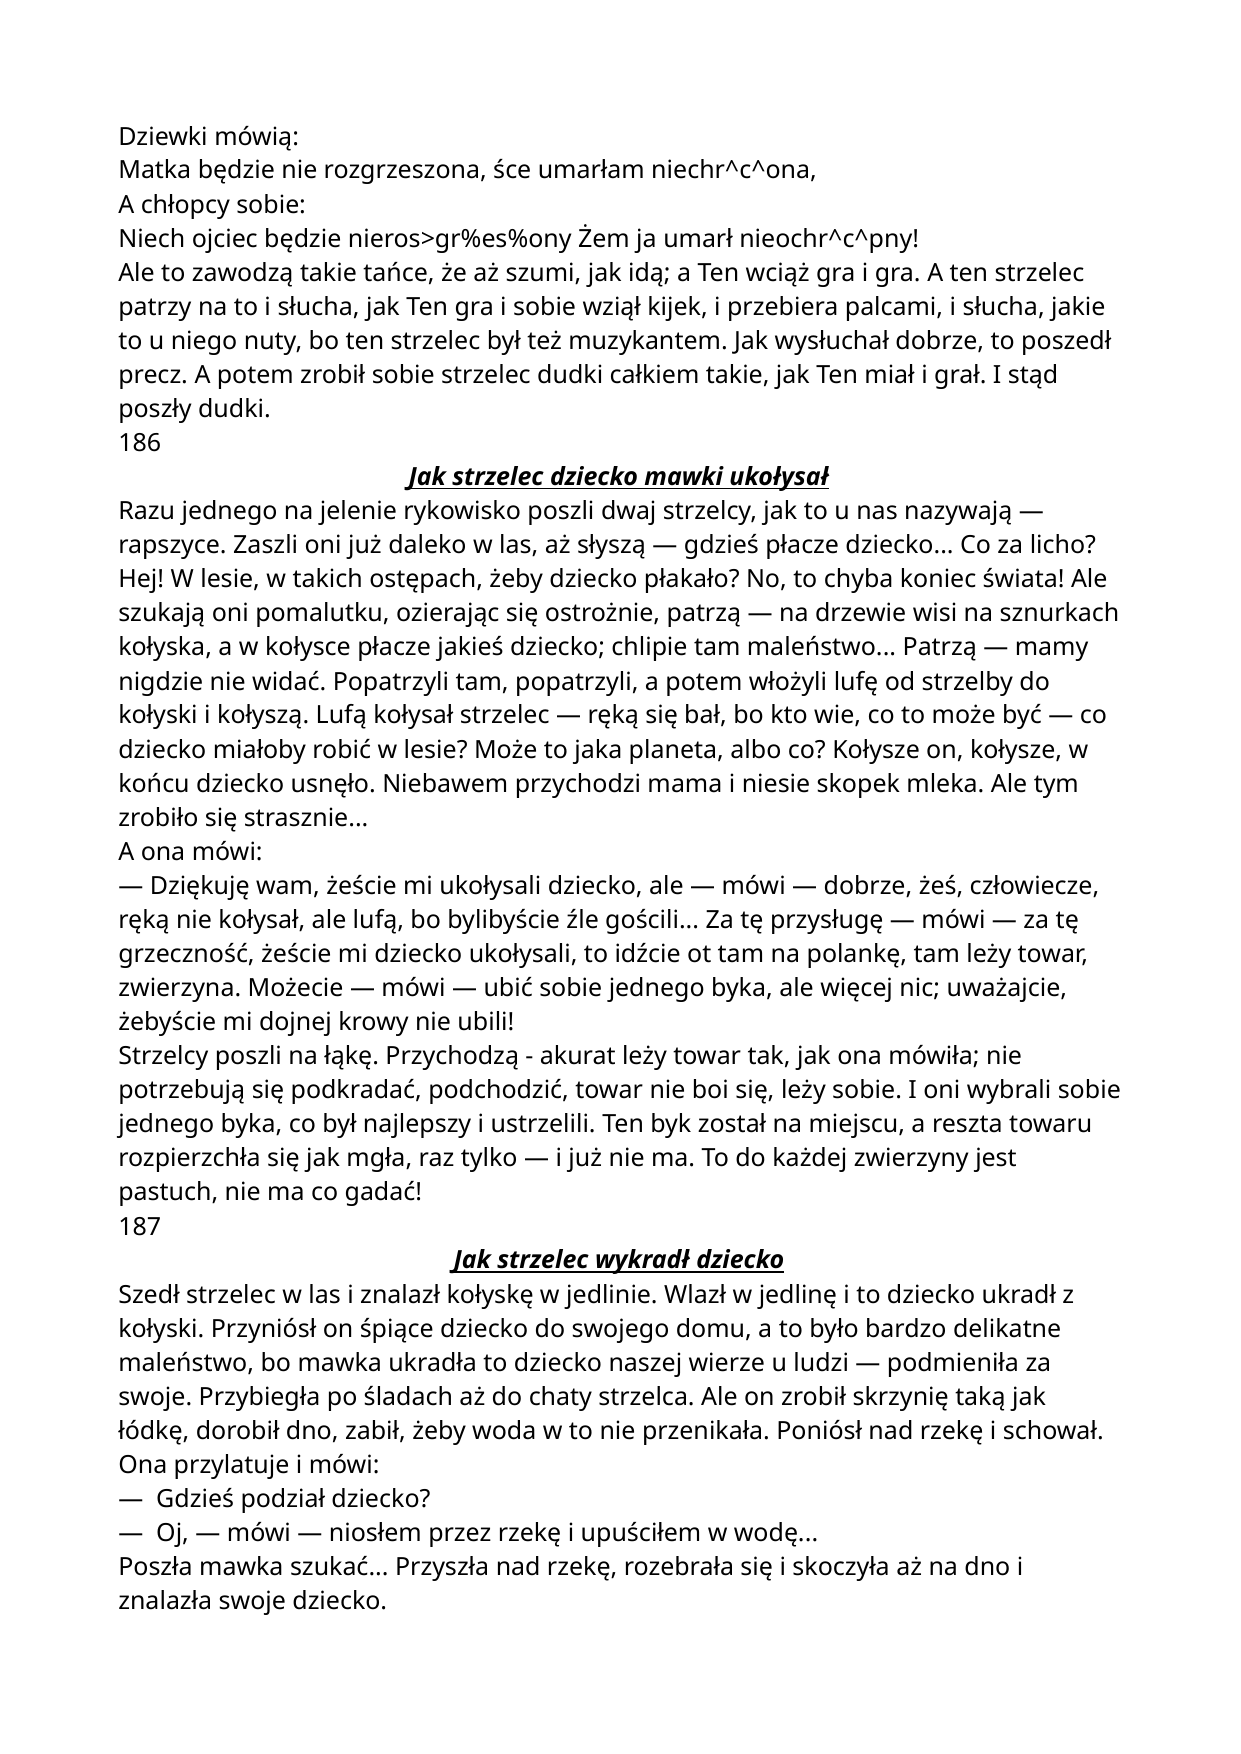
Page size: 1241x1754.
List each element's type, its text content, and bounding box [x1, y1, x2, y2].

text Strzelcy poszli na łąkę. Przychodzą - akurat leży towar tak, jak ona mówiła; nie potrzebują się podkradać, podchodzić, towar nie boi się, leży sobie. I oni wybrali sobie jednego byka, co był najlepszy i ustrzelili. Ten byk został na miejscu, a reszta towaru rozpierzchła się jak mgła, raz tylko — i już nie ma. To do każdej zwierzyny jest pastuch, nie ma co gadać! [118, 1038, 1122, 1208]
text Jak strzelec wykradł dziecko [118, 1242, 1122, 1276]
text — Dziękuję wam, żeście mi ukołysali dziecko, ale — mówi — dobrze, żeś, człowiecze, ręką nie kołysał, ale lufą, bo bylibyście źle gościli... Za tę przysługę — mówi — za tę grzeczność, żeście mi dziecko ukołysali, to idźcie ot tam na polankę, tam leży towar, zwierzyna. Możecie — mówi — ubić sobie jednego byka, ale więcej nic; uważajcie, żebyście mi dojnej krowy nie ubili! [118, 867, 1122, 1038]
text A chłopcy sobie: [118, 186, 1122, 220]
text A ona mówi: [118, 833, 1122, 867]
text Matka będzie nie rozgrzeszona, śce umarłam niechr^c^ona, [118, 152, 1122, 186]
text 186 [118, 425, 1122, 459]
text — Gdzieś podział dziecko? [118, 1481, 1122, 1515]
text Poszła mawka szukać... Przyszła nad rzekę, rozebrała się i skoczyła aż na dno i znalazła swoje dziecko. [118, 1549, 1122, 1617]
text — Oj, — mówi — niosłem przez rzekę i upuściłem w wodę... [118, 1515, 1122, 1549]
text Niech ojciec będzie nieros>gr%es%ony Żem ja umarł nieochr^c^pny! [118, 220, 1122, 254]
text Razu jednego na jelenie rykowisko poszli dwaj strzelcy, jak to u nas nazywają — rapszyce. Zaszli oni już daleko w las, aż słyszą — gdzieś płacze dziecko... Co za licho? Hej! W lesie, w takich ostępach, żeby dziecko płakało? No, to chyba koniec świata! Ale szukają oni pomalutku, ozierając się ostrożnie, patrzą — na drzewie wisi na sznurkach kołyska, a w kołysce płacze jakieś dziecko; chlipie tam maleństwo... Patrzą — mamy nigdzie nie widać. Popatrzyli tam, popatrzyli, a potem włożyli lufę od strzelby do kołyski i kołyszą. Lufą kołysał strzelec — ręką się bał, bo kto wie, co to może być — co dziecko miałoby robić w lesie? Może to jaka planeta, albo co? Kołysze on, kołysze, w końcu dziecko usnęło. Niebawem przychodzi mama i niesie skopek mleka. Ale tym zrobiło się strasznie... [118, 493, 1122, 833]
text 187 [118, 1208, 1122, 1242]
text Jak strzelec dziecko mawki ukołysał [118, 459, 1122, 493]
text Dziewki mówią: [118, 118, 1122, 152]
text Szedł strzelec w las i znalazł kołyskę w jedlinie. Wlazł w jedlinę i to dziecko ukradł z kołyski. Przyniósł on śpiące dziecko do swojego domu, a to było bardzo delikatne maleństwo, bo mawka ukradła to dziecko naszej wierze u ludzi — podmieniła za swoje. Przybiegła po śladach aż do chaty strzelca. Ale on zrobił skrzynię taką jak łódkę, dorobił dno, zabił, żeby woda w to nie przenikała. Poniósł nad rzekę i schował. Ona przylatuje i mówi: [118, 1276, 1122, 1481]
text Ale to zawodzą takie tańce, że aż szumi, jak idą; a Ten wciąż gra i gra. A ten strzelec patrzy na to i słucha, jak Ten gra i sobie wziął kijek, i przebiera palcami, i słucha, jakie to u niego nuty, bo ten strzelec był też muzykantem. Jak wysłuchał dobrze, to poszedł precz. A potem zrobił sobie strzelec dudki całkiem takie, jak Ten miał i grał. I stąd poszły dudki. [118, 254, 1122, 425]
